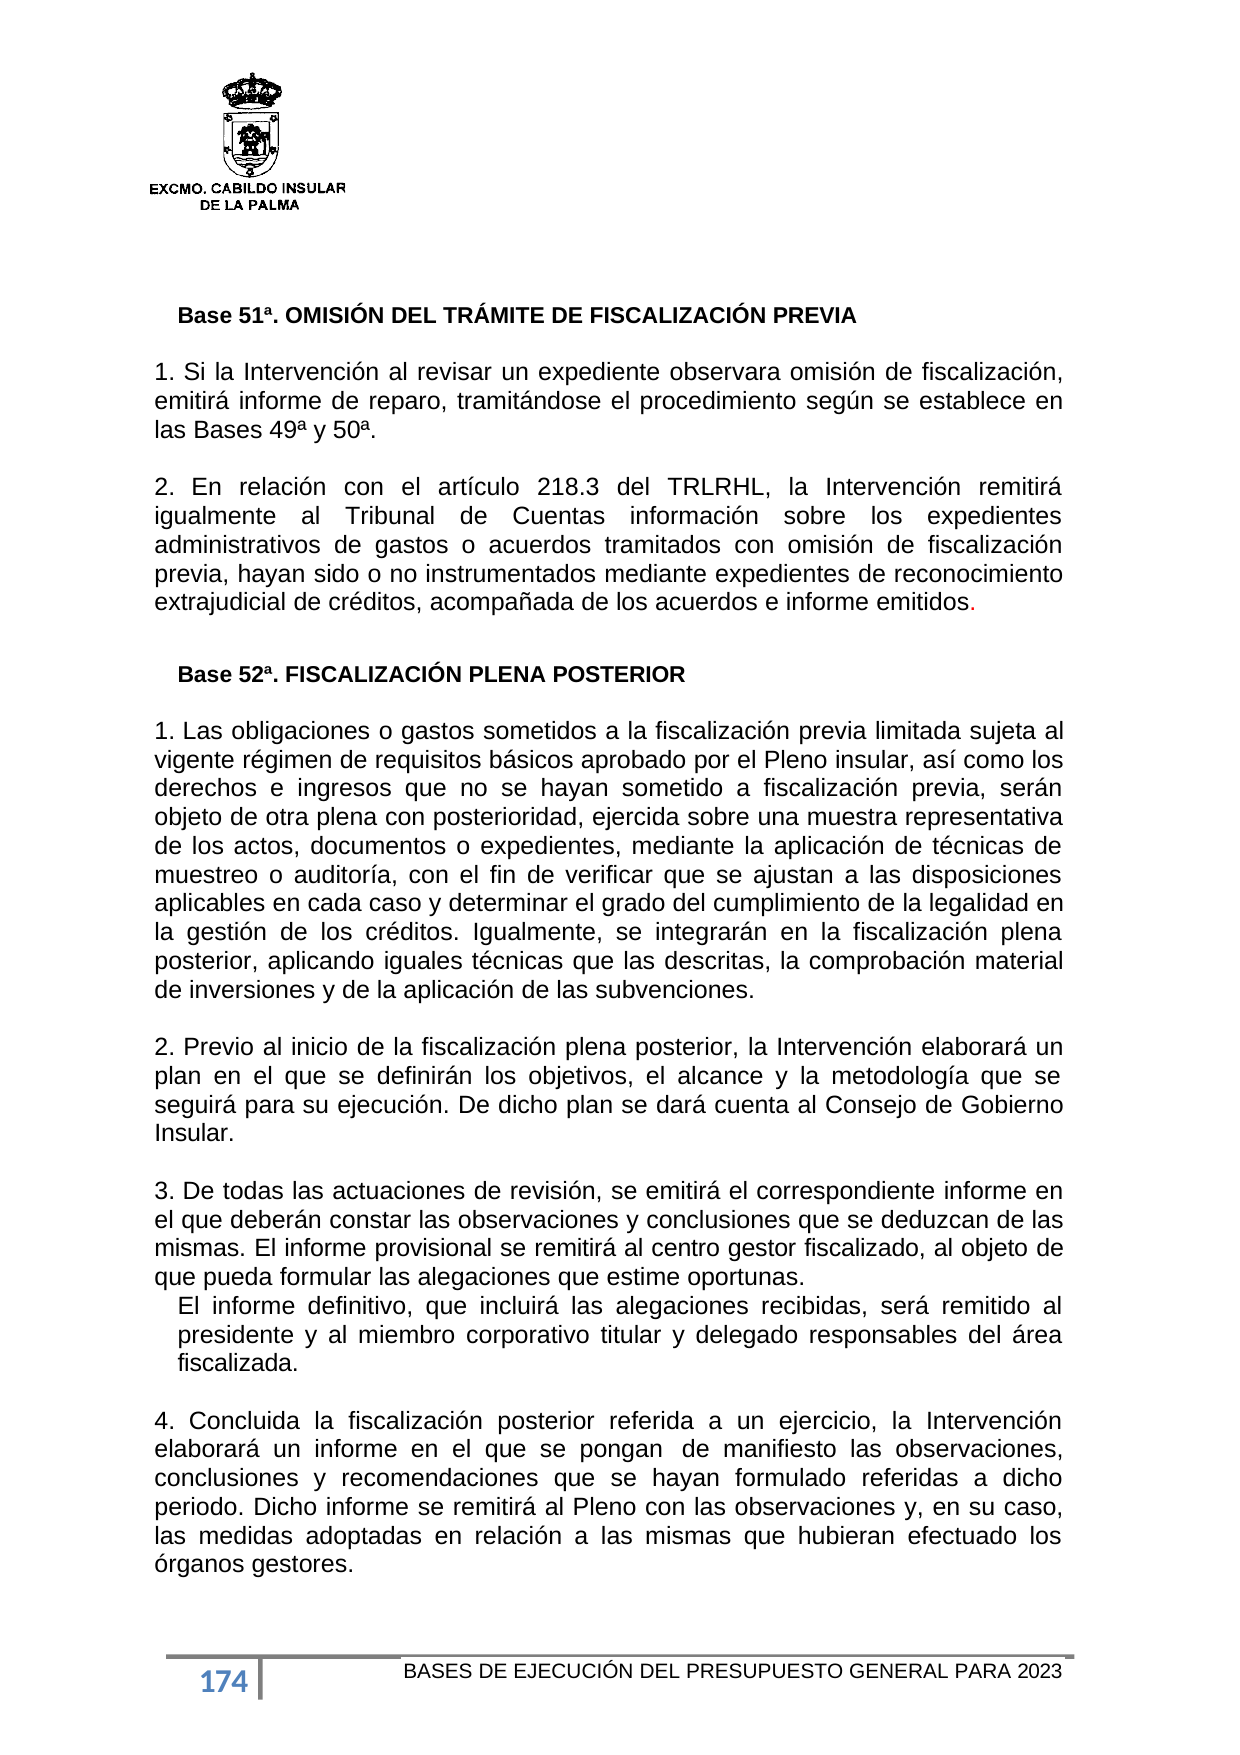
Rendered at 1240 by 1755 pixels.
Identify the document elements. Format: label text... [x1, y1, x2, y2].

list Concluida la fiscalización posterior referida a un ejercicio, la Intervención elaborará un informe en el que se pongan de manifiesto las observaciones, conclusiones y recomendaciones que se hayan formulado referidas a dicho periodo. Dicho informe se remitirá al Pleno con las observaciones y, en su caso, las medidas adoptadas en relación a las mismas que hubieran efectuado los órganos gestores. [154, 1406, 1064, 1578]
text El informe definitivo, que incluirá las alegaciones recibidas, será remitido al presidente y al miembro corporativo titular y delegado responsables del área fiscalizada. [177, 1291, 1064, 1377]
list Si la Intervención al revisar un expediente observara omisión de fiscalización, emitirá informe de reparo, tramitándose el procedimiento según se establece en las Bases 49ª y 50ª. [154, 357, 1064, 443]
list En relación con el artículo 218.3 del TRLRHL, la Intervención remitirá igualmente al Tribunal de Cuentas información sobre los expedientes administrativos de gastos o acuerdos tramitados con omisión de fiscalización previa, hayan sido o no instrumentados mediante expedientes de reconocimiento extrajudicial de créditos, acompañada de los acuerdos e informe emitidos. [154, 472, 1064, 616]
text Base 52ª. FISCALIZACIÓN PLENA POSTERIOR [177, 661, 1106, 687]
list Previo al inicio de la fiscalización plena posterior, la Intervención elaborará un plan en el que se definirán los objetivos, el alcance y la metodología que se seguirá para su ejecución. De dicho plan se dará cuenta al Consejo de Gobierno Insular. [154, 1032, 1064, 1147]
text Base 51ª. OMISIÓN DEL TRÁMITE DE FISCALIZACIÓN PREVIA [177, 302, 1106, 328]
list Las obligaciones o gastos sometidos a la fiscalización previa limitada sujeta al vigente régimen de requisitos básicos aprobado por el Pleno insular, así como los derechos e ingresos que no se hayan sometido a fiscalización previa, serán objeto de otra plena con posterioridad, ejercida sobre una muestra representativa de los actos, documentos o expedientes, mediante la aplicación de técnicas de muestreo o auditoría, con el fin de verificar que se ajustan a las disposiciones aplicables en cada caso y determinar el grado del cumplimiento de la legalidad en la gestión de los créditos. Igualmente, se integrarán en la fiscalización plena posterior, aplicando iguales técnicas que las descritas, la comprobación material de inversiones y de la aplicación de las subvenciones. [154, 716, 1064, 1003]
list De todas las actuaciones de revisión, se emitirá el correspondiente informe en el que deberán constar las observaciones y conclusiones que se deduzcan de las mismas. El informe provisional se remitirá al centro gestor fiscalizado, al objeto de que pueda formular las alegaciones que estime oportunas. [154, 1176, 1064, 1291]
